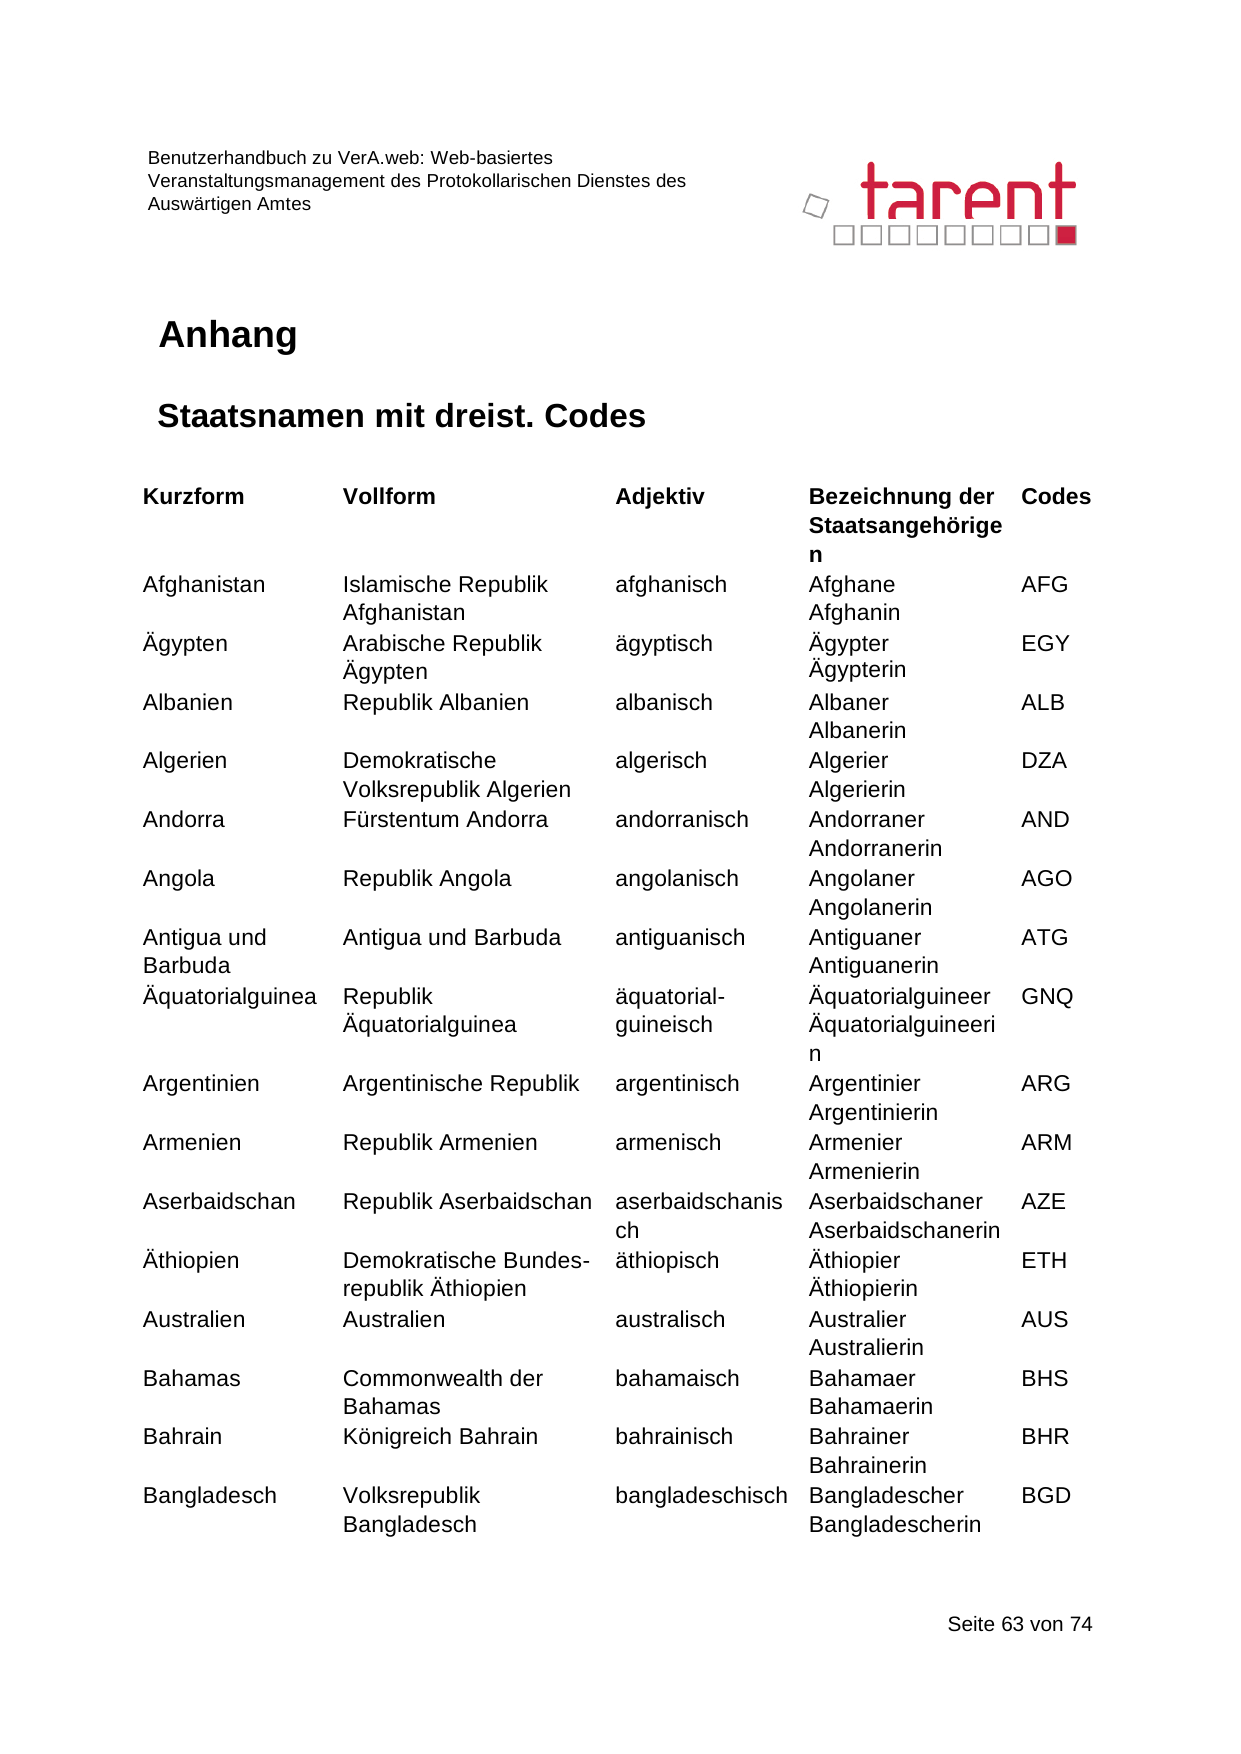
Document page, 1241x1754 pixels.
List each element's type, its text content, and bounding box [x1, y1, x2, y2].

table_cell Andorra [135, 803, 335, 861]
table_cell Albanien [135, 685, 335, 743]
table_cell BHS [1014, 1361, 1107, 1419]
table_cell Argentinier Argentinierin [801, 1066, 1014, 1125]
table_cell Königreich Bahrain [335, 1420, 608, 1478]
table_cell bangladeschisch [608, 1479, 801, 1537]
table_cell ARM [1014, 1125, 1107, 1184]
table_cell Aserbaidschaner Aserbaidschanerin [801, 1184, 1014, 1243]
table_header Vollform [335, 480, 608, 567]
picture [790, 151, 1091, 255]
table_cell bahrainisch [608, 1420, 801, 1478]
table_cell ALB [1014, 685, 1107, 743]
table_cell Volksrepublik Bangladesch [335, 1479, 608, 1537]
table_cell Algerien [135, 744, 335, 802]
table_cell DZA [1014, 744, 1107, 802]
table_cell Afghanistan [135, 567, 335, 626]
table_cell AFG [1014, 567, 1107, 626]
table_cell Andorraner Andorranerin [801, 803, 1014, 861]
table_cell andorranisch [608, 803, 801, 861]
table_cell Republik Aserbaidschan [335, 1184, 608, 1243]
table_header Kurzform [135, 480, 335, 567]
table_cell argentinisch [608, 1066, 801, 1125]
table_cell AUS [1014, 1302, 1107, 1361]
table_cell angolanisch [608, 861, 801, 920]
table_cell BGD [1014, 1479, 1107, 1537]
table_cell Äquatorialguineer Äquatorialguineerin [801, 979, 1014, 1066]
table_cell Islamische Republik Afghanistan [335, 567, 608, 626]
table_cell Fürstentum Andorra [335, 803, 608, 861]
table_cell bahamaisch [608, 1361, 801, 1419]
table_cell äthiopisch [608, 1243, 801, 1302]
table_cell Commonwealth der Bahamas [335, 1361, 608, 1419]
table_cell Australien [335, 1302, 608, 1361]
table_header Adjektiv [608, 480, 801, 567]
table_cell BHR [1014, 1420, 1107, 1478]
table_cell armenisch [608, 1125, 801, 1184]
table_cell Angolaner Angolanerin [801, 861, 1014, 920]
table_cell ARG [1014, 1066, 1107, 1125]
table_cell Äthiopier Äthiopierin [801, 1243, 1014, 1302]
table_cell Algerier Algerierin [801, 744, 1014, 802]
table_cell Bahrainer Bahrainerin [801, 1420, 1014, 1478]
subtitle Anhang [148, 313, 1092, 355]
table_cell albanisch [608, 685, 801, 743]
table_cell Ägypten [135, 626, 335, 685]
table_cell Bahamas [135, 1361, 335, 1419]
table_cell AGO [1014, 861, 1107, 920]
table_cell Demokratische Volksrepublik Algerien [335, 744, 608, 802]
table_cell Äquatorialguinea [135, 979, 335, 1066]
table_cell Australier Australierin [801, 1302, 1014, 1361]
table_header Codes [1014, 480, 1107, 567]
table_cell afghanisch [608, 567, 801, 626]
table_cell Argentinien [135, 1066, 335, 1125]
table_cell Republik Angola [335, 861, 608, 920]
table_cell Bahrain [135, 1420, 335, 1478]
table_cell Republik Armenien [335, 1125, 608, 1184]
table_cell ETH [1014, 1243, 1107, 1302]
table_cell Afghane Afghanin [801, 567, 1014, 626]
table_cell GNQ [1014, 979, 1107, 1066]
table_header Bezeichnung der Staatsangehörigen [801, 480, 1014, 567]
table_cell ATG [1014, 920, 1107, 979]
table_cell Antigua und Barbuda [335, 920, 608, 979]
table_cell AND [1014, 803, 1107, 861]
table_cell Demokratische Bundes­republik Äthiopien [335, 1243, 608, 1302]
table_cell australisch [608, 1302, 801, 1361]
table_cell algerisch [608, 744, 801, 802]
table_cell Republik Albanien [335, 685, 608, 743]
table_cell Antigua und Barbuda [135, 920, 335, 979]
table_cell Bahamaer Bahamaerin [801, 1361, 1014, 1419]
table_cell Arabische Republik Ägypten [335, 626, 608, 685]
table_cell aserbaidschanisch [608, 1184, 801, 1243]
table_cell Armenier Armenierin [801, 1125, 1014, 1184]
table_cell Republik Äquatorialguinea [335, 979, 608, 1066]
table_cell Australien [135, 1302, 335, 1361]
table_cell EGY [1014, 626, 1107, 685]
subtitle Staatsnamen mit dreist. Codes [148, 397, 1092, 434]
table_cell Aserbaidschan [135, 1184, 335, 1243]
table_cell Angola [135, 861, 335, 920]
table_cell Äthiopien [135, 1243, 335, 1302]
table_cell Ägypter Ägypterin [801, 626, 1014, 685]
table_cell AZE [1014, 1184, 1107, 1243]
table_cell ägyptisch [608, 626, 801, 685]
table_cell Argentinische Republik [335, 1066, 608, 1125]
table_cell Armenien [135, 1125, 335, 1184]
table_cell Albaner Albanerin [801, 685, 1014, 743]
table_cell Bangladesch [135, 1479, 335, 1537]
table_cell Bangladescher Bangladescherin [801, 1479, 1014, 1537]
table_cell antiguanisch [608, 920, 801, 979]
table_cell Antiguaner Antiguanerin [801, 920, 1014, 979]
table_cell äquatorial­guineisch [608, 979, 801, 1066]
